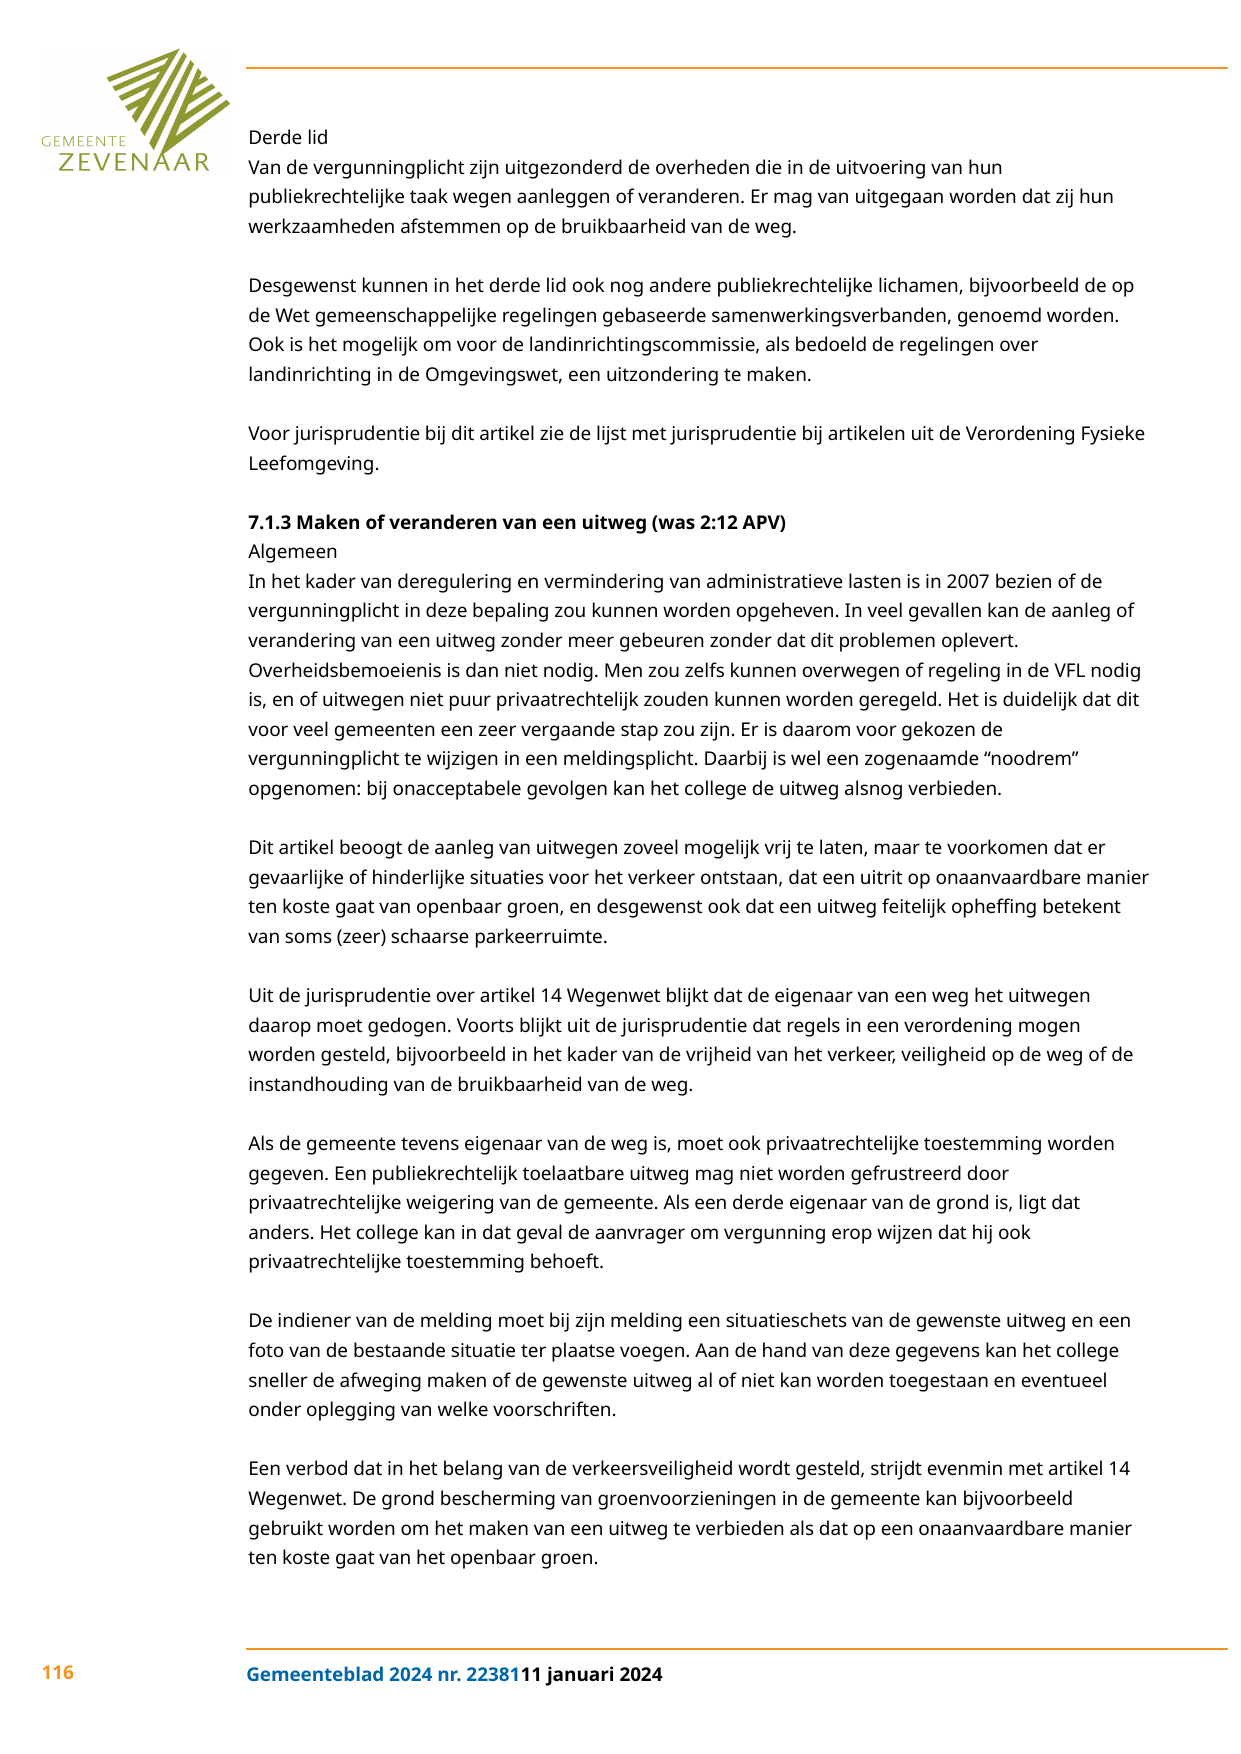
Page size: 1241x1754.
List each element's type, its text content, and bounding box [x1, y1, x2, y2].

text Derde lid [248, 124, 1152, 150]
text 7.1.3 Maken of veranderen van een uitweg (was 2:12 APV) [248, 509, 1152, 535]
picture [41, 47, 231, 172]
text Desgewenst kunnen in het derde lid ook nog andere publiekrechtelijke lichamen, bijvoorbeeld de op de Wet gemeenschappelijke regelingen gebaseerde samenwerkingsverbanden, genoemd worden. Ook is het mogelijk om voor de landinrichtingscommissie, als bedoeld de regelingen over landinrichting in de Omgevingswet, een uitzondering te maken. [248, 272, 1152, 387]
text Dit artikel beoogt de aanleg van uitwegen zoveel mogelijk vrij te laten, maar te voorkomen dat er gevaarlijke of hinderlijke situaties voor het verkeer ontstaan, dat een uitrit op onaanvaardbare manier ten koste gaat van openbaar groen, en desgewenst ook dat een uitweg feitelijk opheffing betekent van soms (zeer) schaarse parkeerruimte. [248, 834, 1152, 949]
text Een verbod dat in het belang van de verkeersveiligheid wordt gesteld, strijdt evenmin met artikel 14 Wegenwet. De grond bescherming van groenvoorzieningen in de gemeente kan bijvoorbeeld gebruikt worden om het maken van een uitweg te verbieden als dat op een onaanvaardbare manier ten koste gaat van het openbaar groen. [248, 1456, 1152, 1570]
text Uit de jurisprudentie over artikel 14 Wegenwet blijkt dat de eigenaar van een weg het uitwegen daarop moet gedogen. Voorts blijkt uit de jurisprudentie dat regels in een verordening mogen worden gesteld, bijvoorbeeld in het kader van de vrijheid van het verkeer, veiligheid op de weg of de instandhouding van de bruikbaarheid van de weg. [248, 982, 1152, 1097]
text Als de gemeente tevens eigenaar van de weg is, moet ook privaatrechtelijke toestemming worden gegeven. Een publiekrechtelijk toelaatbare uitweg mag niet worden gefrustreerd door privaatrechtelijke weigering van de gemeente. Als een derde eigenaar van de grond is, ligt dat anders. Het college kan in dat geval de aanvrager om vergunning erop wijzen dat hij ook privaatrechtelijke toestemming behoeft. [248, 1130, 1152, 1274]
text Voor jurisprudentie bij dit artikel zie de lijst met jurisprudentie bij artikelen uit de Verordening Fysieke Leefomgeving. [248, 420, 1152, 476]
text Algemeen [248, 538, 1152, 564]
text Van de vergunningplicht zijn uitgezonderd de overheden die in de uitvoering van hun publiekrechtelijke taak wegen aanleggen of veranderen. Er mag van uitgegaan worden dat zij hun werkzaamheden afstemmen op de bruikbaarheid van de weg. [248, 154, 1152, 239]
text De indiener van de melding moet bij zijn melding een situatieschets van de gewenste uitweg en een foto van de bestaande situatie ter plaatse voegen. Aan de hand van deze gegevens kan het college sneller de afweging maken of de gewenste uitweg al of niet kan worden toegestaan en eventueel onder oplegging van welke voorschriften. [248, 1308, 1152, 1422]
text In het kader van deregulering en vermindering van administratieve lasten is in 2007 bezien of de vergunningplicht in deze bepaling zou kunnen worden opgeheven. In veel gevallen kan de aanleg of verandering van een uitweg zonder meer gebeuren zonder dat dit problemen oplevert. Overheidsbemoeienis is dan niet nodig. Men zou zelfs kunnen overwegen of regeling in de VFL nodig is, en of uitwegen niet puur privaatrechtelijk zouden kunnen worden geregeld. Het is duidelijk dat dit voor veel gemeenten een zeer vergaande stap zou zijn. Er is daarom voor gekozen de vergunningplicht te wijzigen in een meldingsplicht. Daarbij is wel een zogenaamde “noodrem” opgenomen: bij onacceptabele gevolgen kan het college de uitweg alsnog verbieden. [248, 568, 1152, 801]
